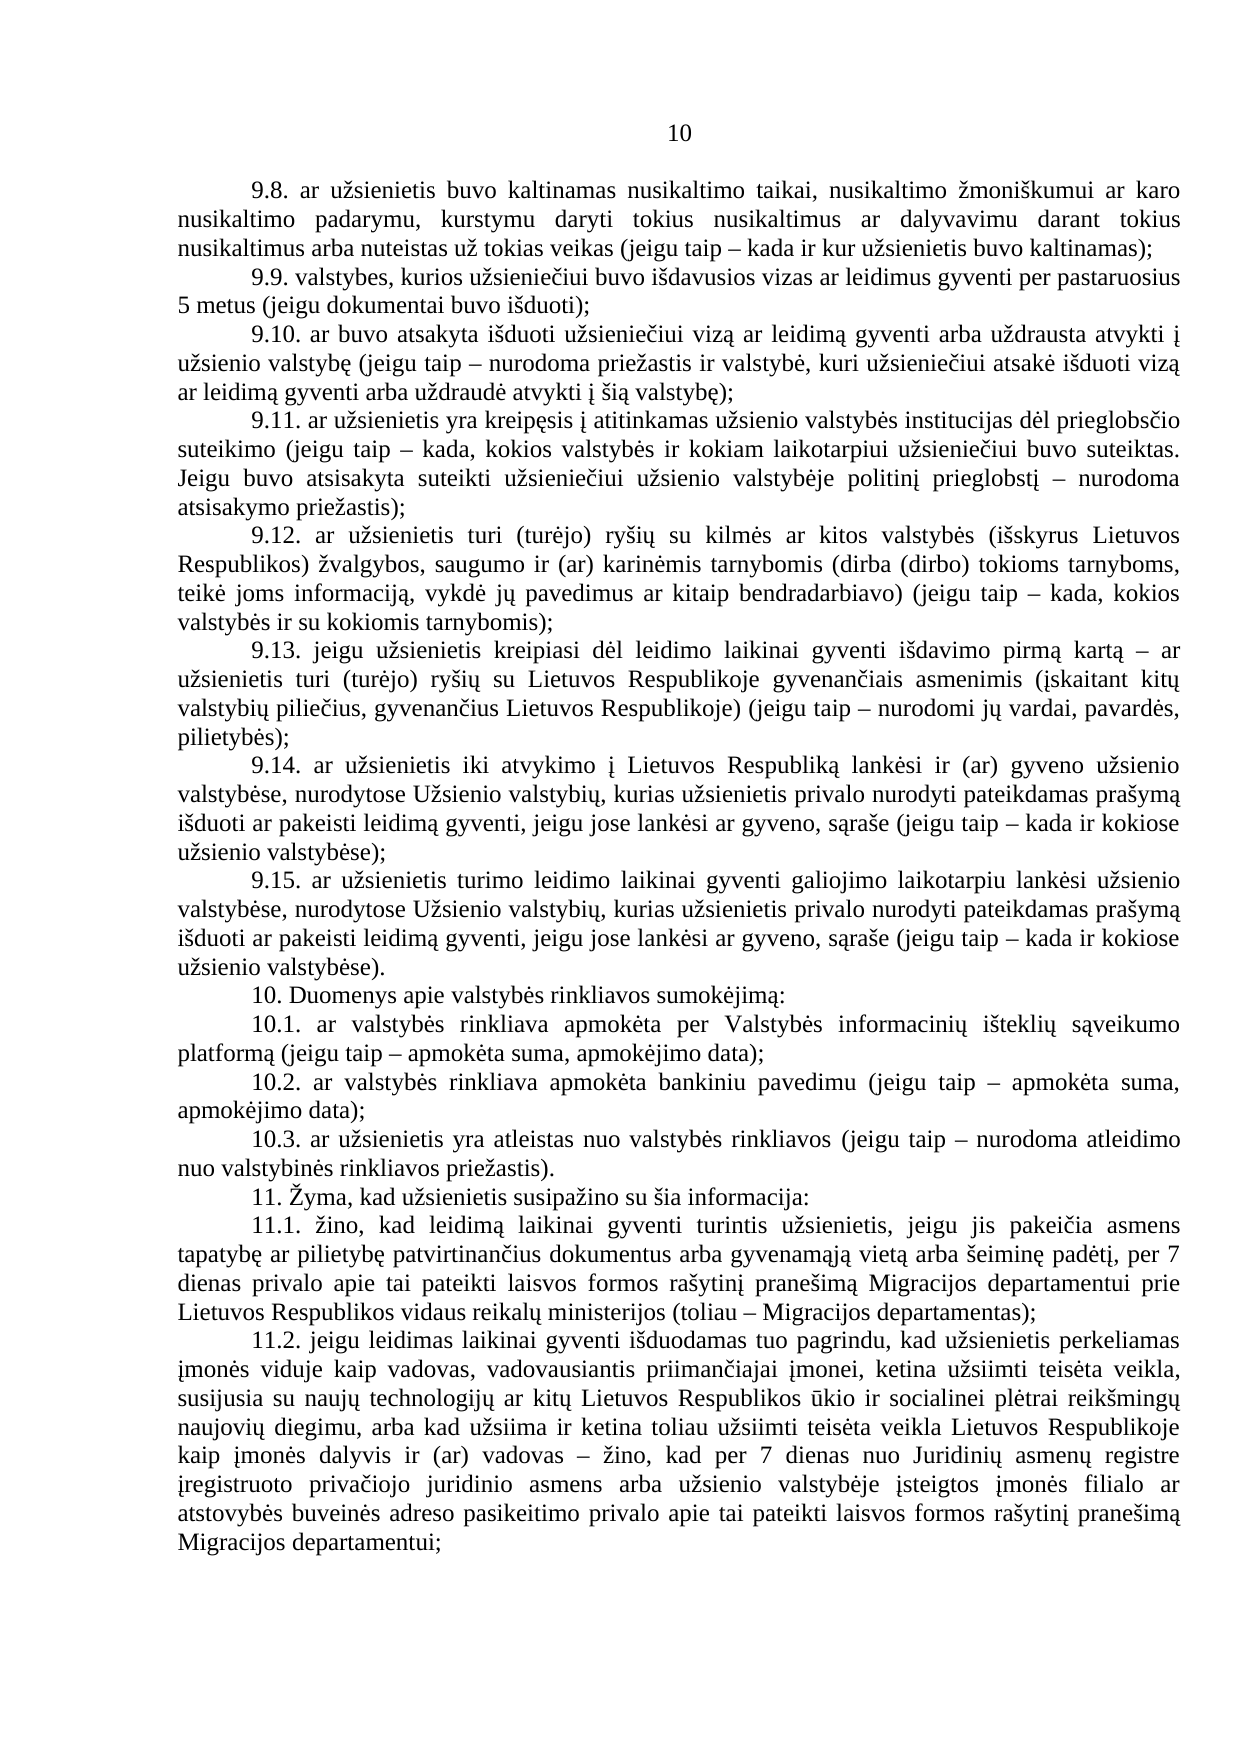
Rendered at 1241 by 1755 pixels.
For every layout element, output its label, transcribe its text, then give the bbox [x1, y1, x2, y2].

text 9.11. ar užsienietis yra kreipęsis į atitinkamas užsienio valstybės institucijas dėl prieglobsčio suteikimo (jeigu taip – kada, kokios valstybės ir kokiam laikotarpiui užsieniečiui buvo suteiktas. Jeigu buvo atsisakyta suteikti užsieniečiui užsienio valstybėje politinį prieglobstį – nurodoma atsisakymo priežastis); [177, 406, 1181, 521]
text 9.12. ar užsienietis turi (turėjo) ryšių su kilmės ar kitos valstybės (išskyrus Lietuvos Respublikos) žvalgybos, saugumo ir (ar) karinėmis tarnybomis (dirba (dirbo) tokioms tarnyboms, teikė joms informaciją, vykdė jų pavedimus ar kitaip bendradarbiavo) (jeigu taip – kada, kokios valstybės ir su kokiomis tarnybomis); [177, 521, 1181, 636]
text 9.8. ar užsienietis buvo kaltinamas nusikaltimo taikai, nusikaltimo žmoniškumui ar karo nusikaltimo padarymu, kurstymu daryti tokius nusikaltimus ar dalyvavimu darant tokius nusikaltimus arba nuteistas už tokias veikas (jeigu taip – kada ir kur užsienietis buvo kaltinamas); [177, 176, 1181, 262]
text 9.10. ar buvo atsakyta išduoti užsieniečiui vizą ar leidimą gyventi arba uždrausta atvykti į užsienio valstybę (jeigu taip – nurodoma priežastis ir valstybė, kuri užsieniečiui atsakė išduoti vizą ar leidimą gyventi arba uždraudė atvykti į šią valstybę); [177, 319, 1181, 406]
text 10. Duomenys apie valstybės rinkliavos sumokėjimą: [177, 981, 1181, 1009]
text 9.9. valstybes, kurios užsieniečiui buvo išdavusios vizas ar leidimus gyventi per pastaruosius 5 metus (jeigu dokumentai buvo išduoti); [177, 262, 1181, 319]
text 10.2. ar valstybės rinkliava apmokėta bankiniu pavedimu (jeigu taip – apmokėta suma, apmokėjimo data); [177, 1067, 1181, 1124]
text 9.14. ar užsienietis iki atvykimo į Lietuvos Respubliką lankėsi ir (ar) gyveno užsienio valstybėse, nurodytose Užsienio valstybių, kurias užsienietis privalo nurodyti pateikdamas prašymą išduoti ar pakeisti leidimą gyventi, jeigu jose lankėsi ar gyveno, sąraše (jeigu taip – kada ir kokiose užsienio valstybėse); [177, 751, 1181, 866]
text 11.2. jeigu leidimas laikinai gyventi išduodamas tuo pagrindu, kad užsienietis perkeliamas įmonės viduje kaip vadovas, vadovausiantis priimančiajai įmonei, ketina užsiimti teisėta veikla, susijusia su naujų technologijų ar kitų Lietuvos Respublikos ūkio ir socialinei plėtrai reikšmingų naujovių diegimu, arba kad užsiima ir ketina toliau užsiimti teisėta veikla Lietuvos Respublikoje kaip įmonės dalyvis ir (ar) vadovas – žino, kad per 7 dienas nuo Juridinių asmenų registre įregistruoto privačiojo juridinio asmens arba užsienio valstybėje įsteigtos įmonės filialo ar atstovybės buveinės adreso pasikeitimo privalo apie tai pateikti laisvos formos rašytinį pranešimą Migracijos departamentui; [177, 1326, 1181, 1556]
text 9.15. ar užsienietis turimo leidimo laikinai gyventi galiojimo laikotarpiu lankėsi užsienio valstybėse, nurodytose Užsienio valstybių, kurias užsienietis privalo nurodyti pateikdamas prašymą išduoti ar pakeisti leidimą gyventi, jeigu jose lankėsi ar gyveno, sąraše (jeigu taip – kada ir kokiose užsienio valstybėse). [177, 866, 1181, 981]
text 11. Žyma, kad užsienietis susipažino su šia informacija: [177, 1182, 1181, 1211]
text 10.3. ar užsienietis yra atleistas nuo valstybės rinkliavos (jeigu taip – nurodoma atleidimo nuo valstybinės rinkliavos priežastis). [177, 1124, 1181, 1182]
text 9.13. jeigu užsienietis kreipiasi dėl leidimo laikinai gyventi išdavimo pirmą kartą – ar užsienietis turi (turėjo) ryšių su Lietuvos Respublikoje gyvenančiais asmenimis (įskaitant kitų valstybių piliečius, gyvenančius Lietuvos Respublikoje) (jeigu taip – nurodomi jų vardai, pavardės, pilietybės); [177, 636, 1181, 751]
text 10.1. ar valstybės rinkliava apmokėta per Valstybės informacinių išteklių sąveikumo platformą (jeigu taip – apmokėta suma, apmokėjimo data); [177, 1009, 1181, 1067]
text 11.1. žino, kad leidimą laikinai gyventi turintis užsienietis, jeigu jis pakeičia asmens tapatybę ar pilietybę patvirtinančius dokumentus arba gyvenamąją vietą arba šeiminę padėtį, per 7 dienas privalo apie tai pateikti laisvos formos rašytinį pranešimą Migracijos departamentui prie Lietuvos Respublikos vidaus reikalų ministerijos (toliau – Migracijos departamentas); [177, 1211, 1181, 1326]
